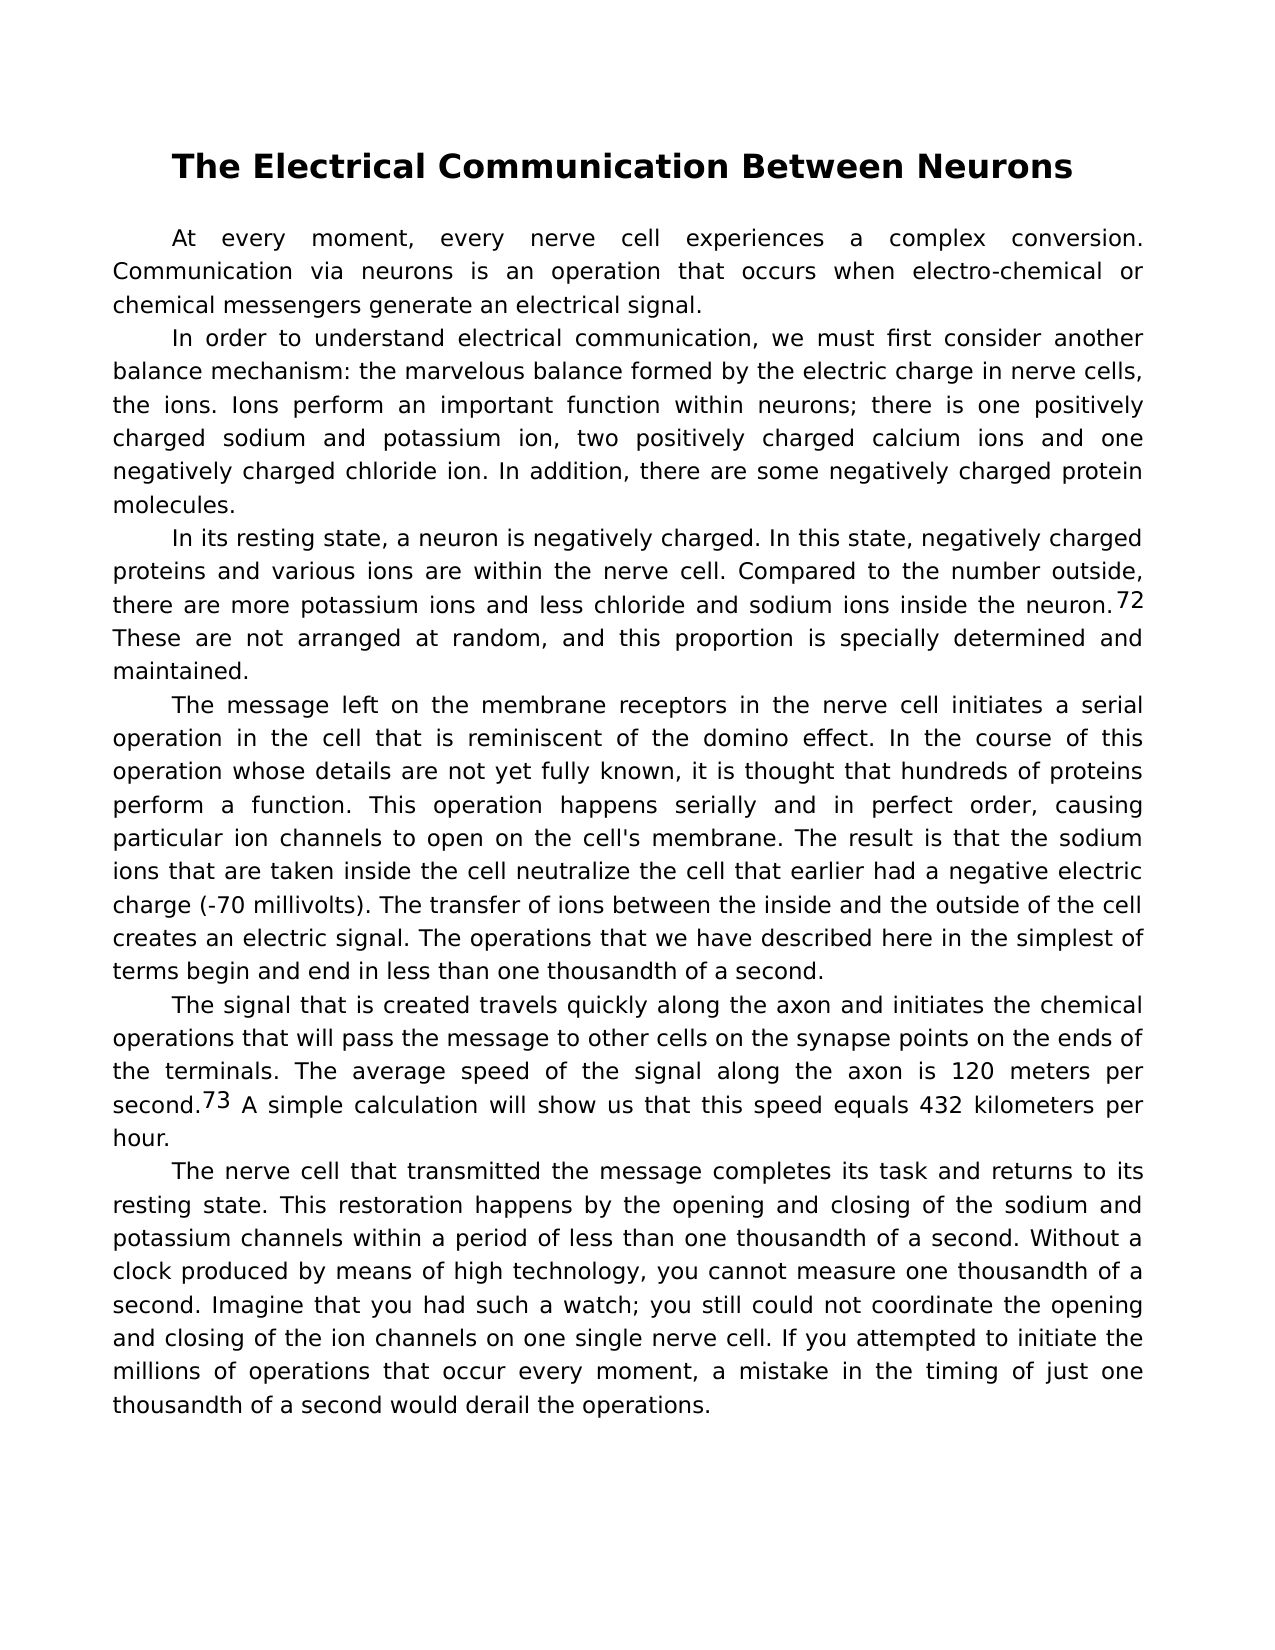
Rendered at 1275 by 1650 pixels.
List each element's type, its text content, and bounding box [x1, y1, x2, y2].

text The signal that is created travels quickly along the axon and initiates the chemical operations that will pass the message to other cells on the synapse points on the ends of the terminals. The average speed of the signal along the axon is 120 meters per second.73 A simple calculation will show us that this speed equals 432 kilometers per hour. [112, 986, 1145, 1153]
text The nerve cell that transmitted the message completes its task and returns to its resting state. This restoration happens by the opening and closing of the sodium and potassium channels within a period of less than one thousandth of a second. Without a clock produced by means of high technology, you cannot measure one thousandth of a second. Imagine that you had such a watch; you still could not coordinate the opening and closing of the ion channels on one single nerve cell. If you attempted to initiate the millions of operations that occur every moment, a mistake in the timing of just one thousandth of a second would derail the operations. [112, 1153, 1145, 1420]
text In order to understand electrical communication, we must first consider another balance mechanism: the marvelous balance formed by the electric charge in nerve cells, the ions. Ions perform an important function within neurons; there is one positively charged sodium and potassium ion, two positively charged calcium ions and one negatively charged chloride ion. In addition, there are some negatively charged protein molecules. [112, 320, 1145, 520]
text At every moment, every nerve cell experiences a complex conversion. Communication via neurons is an operation that occurs when electro-chemical or chemical messengers generate an electrical signal. [112, 220, 1145, 320]
text In its resting state, a neuron is negatively charged. In this state, negatively charged proteins and various ions are within the nerve cell. Compared to the number outside, there are more potassium ions and less chloride and sodium ions inside the neuron.72 These are not arranged at random, and this proportion is specially determined and maintained. [112, 520, 1145, 686]
text The Electrical Communication Between Neurons [112, 148, 1145, 186]
text The message left on the membrane receptors in the nerve cell initiates a serial operation in the cell that is reminiscent of the domino effect. In the course of this operation whose details are not yet fully known, it is thought that hundreds of proteins perform a function. This operation happens serially and in perfect order, causing particular ion channels to open on the cell's membrane. The result is that the sodium ions that are taken inside the cell neutralize the cell that earlier had a negative electric charge (-70 millivolts). The transfer of ions between the inside and the outside of the cell creates an electric signal. The operations that we have described here in the simplest of terms begin and end in less than one thousandth of a second. [112, 686, 1145, 986]
